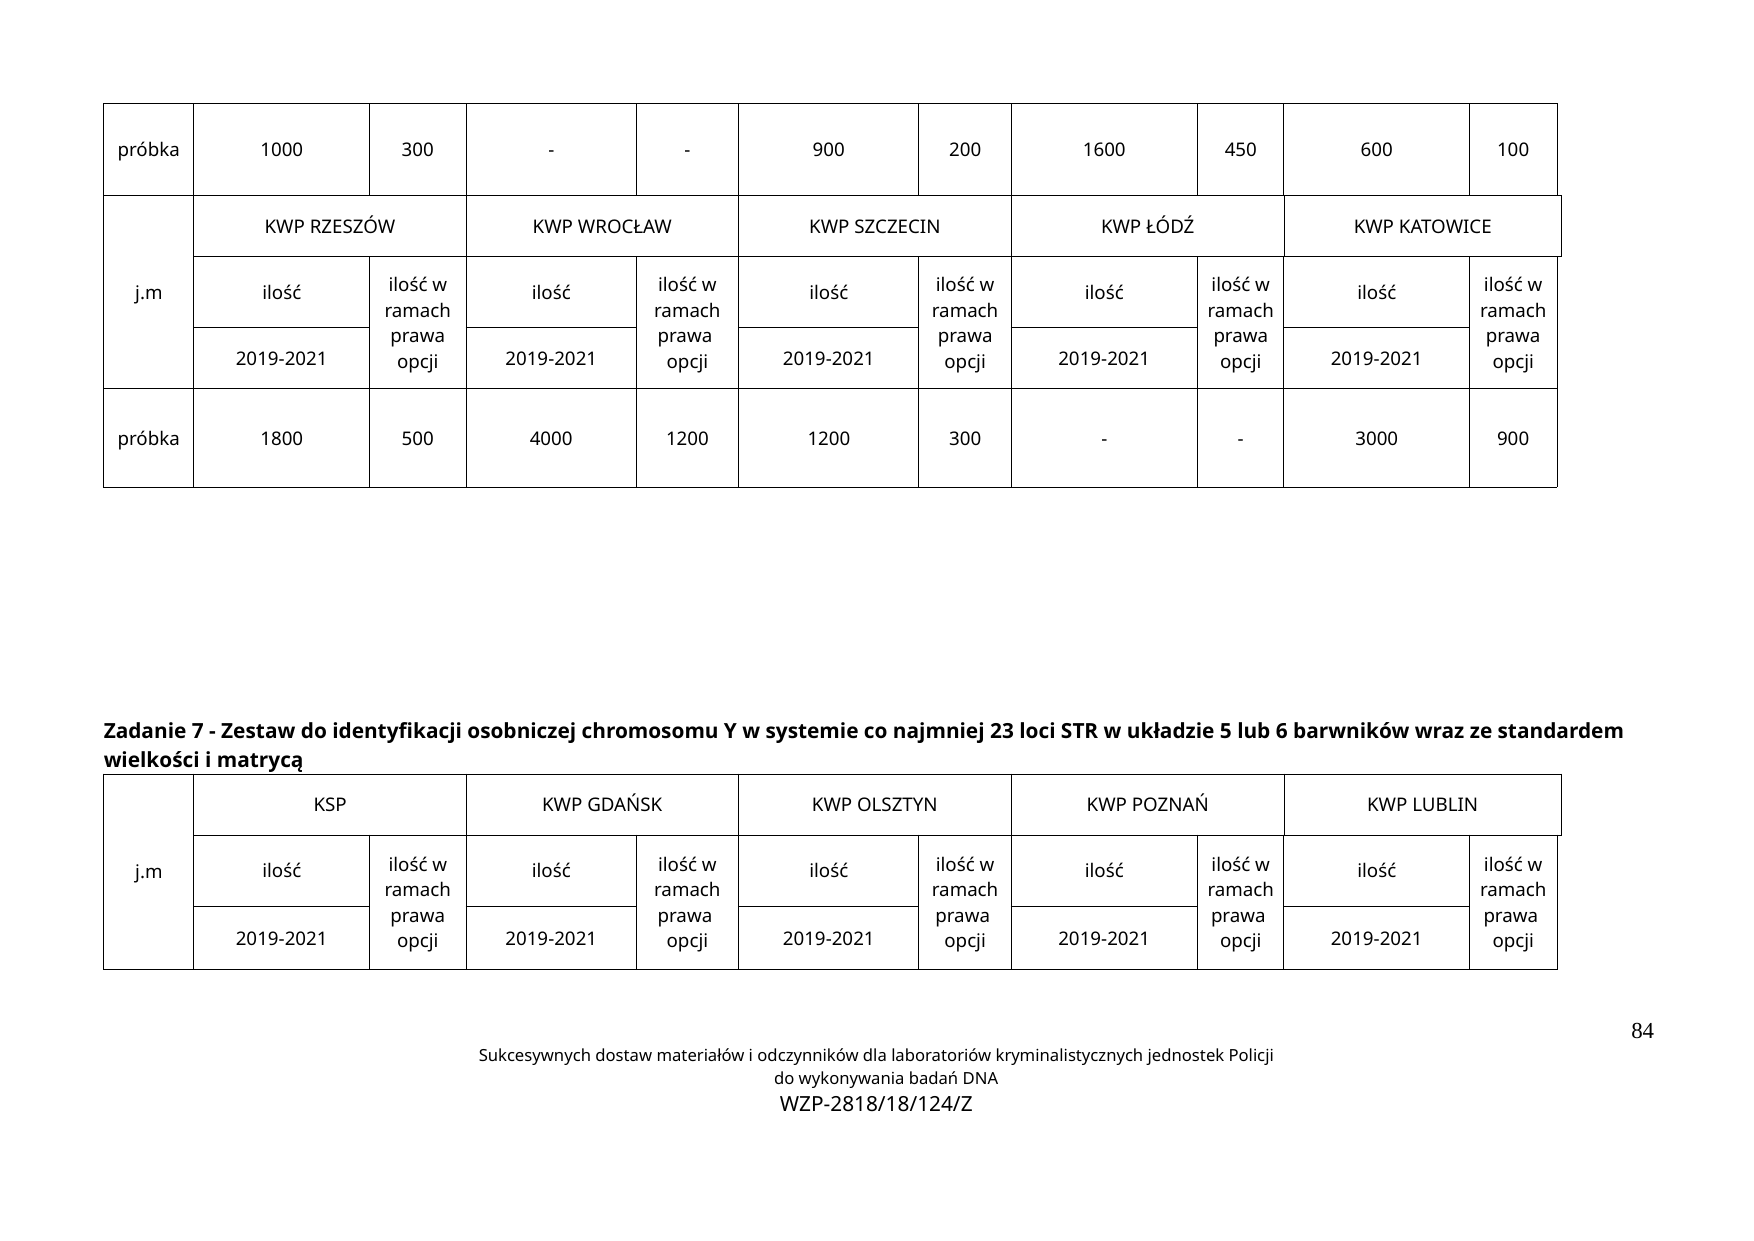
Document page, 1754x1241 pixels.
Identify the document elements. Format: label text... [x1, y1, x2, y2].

table_cell 4000 [467, 389, 636, 486]
table_cell ilość [739, 836, 918, 906]
table_cell KWP WROCŁAW [467, 196, 738, 256]
table_cell próbka [104, 104, 193, 195]
table_cell 2019-2021 [1012, 328, 1197, 388]
table_cell próbka [104, 389, 193, 486]
table_cell 3000 [1284, 389, 1469, 486]
table_cell 1600 [1012, 104, 1197, 195]
text Zadanie 7 - Zestaw do identyfikacji osobniczej chromosomu Y w systemie co najmniej 23 loci STR w układzie 5 lub 6 barwników wraz ze standardem wielkości i matrycą [103, 717, 1654, 773]
table_cell ilość w ramach prawa opcji [637, 836, 738, 969]
table_cell 1000 [194, 104, 369, 195]
table_cell 600 [1284, 104, 1469, 195]
table_header KWP OLSZTYN [739, 775, 1011, 834]
table_cell 2019-2021 [739, 907, 918, 969]
table_cell ilość w ramach prawa opcji [637, 257, 738, 388]
table_cell KWP RZESZÓW [194, 196, 466, 256]
table_cell 300 [370, 104, 466, 195]
table_cell ilość [194, 257, 369, 327]
table_header j.m [104, 775, 193, 969]
table_cell ilość [1012, 257, 1197, 327]
table_cell ilość w ramach prawa opcji [1198, 257, 1283, 388]
table_cell ilość w ramach prawa opcji [370, 257, 466, 388]
table_header KWP POZNAŃ [1012, 775, 1284, 834]
table_cell 450 [1198, 104, 1283, 195]
table_cell 200 [919, 104, 1011, 195]
table_header KSP [194, 775, 466, 834]
table_cell 900 [1470, 389, 1557, 486]
table_cell ilość w ramach prawa opcji [1470, 257, 1557, 388]
table_cell KWP SZCZECIN [739, 196, 1011, 256]
table_cell ilość [467, 836, 636, 906]
table_cell ilość [739, 257, 918, 327]
table_cell 100 [1470, 104, 1557, 195]
table_header KWP LUBLIN [1285, 775, 1561, 834]
table_cell 1800 [194, 389, 369, 486]
table_cell 2019-2021 [194, 328, 369, 388]
table_cell j.m [104, 196, 193, 388]
table_cell - [1198, 389, 1283, 486]
table_cell 2019-2021 [467, 907, 636, 969]
table_cell ilość [467, 257, 636, 327]
table_cell 1200 [739, 389, 918, 486]
table_cell - [467, 104, 636, 195]
table_cell 900 [739, 104, 918, 195]
table_cell 2019-2021 [1012, 907, 1197, 969]
table_cell ilość w ramach prawa opcji [1470, 836, 1557, 969]
table_cell 2019-2021 [467, 328, 636, 388]
table_cell ilość w ramach prawa opcji [370, 836, 466, 969]
table_cell 300 [919, 389, 1011, 486]
table_cell 2019-2021 [1284, 907, 1469, 969]
table_cell KWP ŁÓDŹ [1012, 196, 1284, 256]
table_cell - [637, 104, 738, 195]
table_cell KWP KATOWICE [1285, 196, 1561, 256]
table_cell ilość [1012, 836, 1197, 906]
table_cell ilość w ramach prawa opcji [919, 836, 1011, 969]
table_header KWP GDAŃSK [467, 775, 738, 834]
table_cell 2019-2021 [739, 328, 918, 388]
table_cell ilość [1284, 257, 1469, 327]
table_cell 2019-2021 [194, 907, 369, 969]
table_cell 2019-2021 [1284, 328, 1469, 388]
table_cell ilość w ramach prawa opcji [1198, 836, 1283, 969]
table_cell 1200 [637, 389, 738, 486]
table_cell ilość w ramach prawa opcji [919, 257, 1011, 388]
table_cell ilość [194, 836, 369, 906]
table_cell ilość [1284, 836, 1469, 906]
table_cell - [1012, 389, 1197, 486]
table_cell 500 [370, 389, 466, 486]
